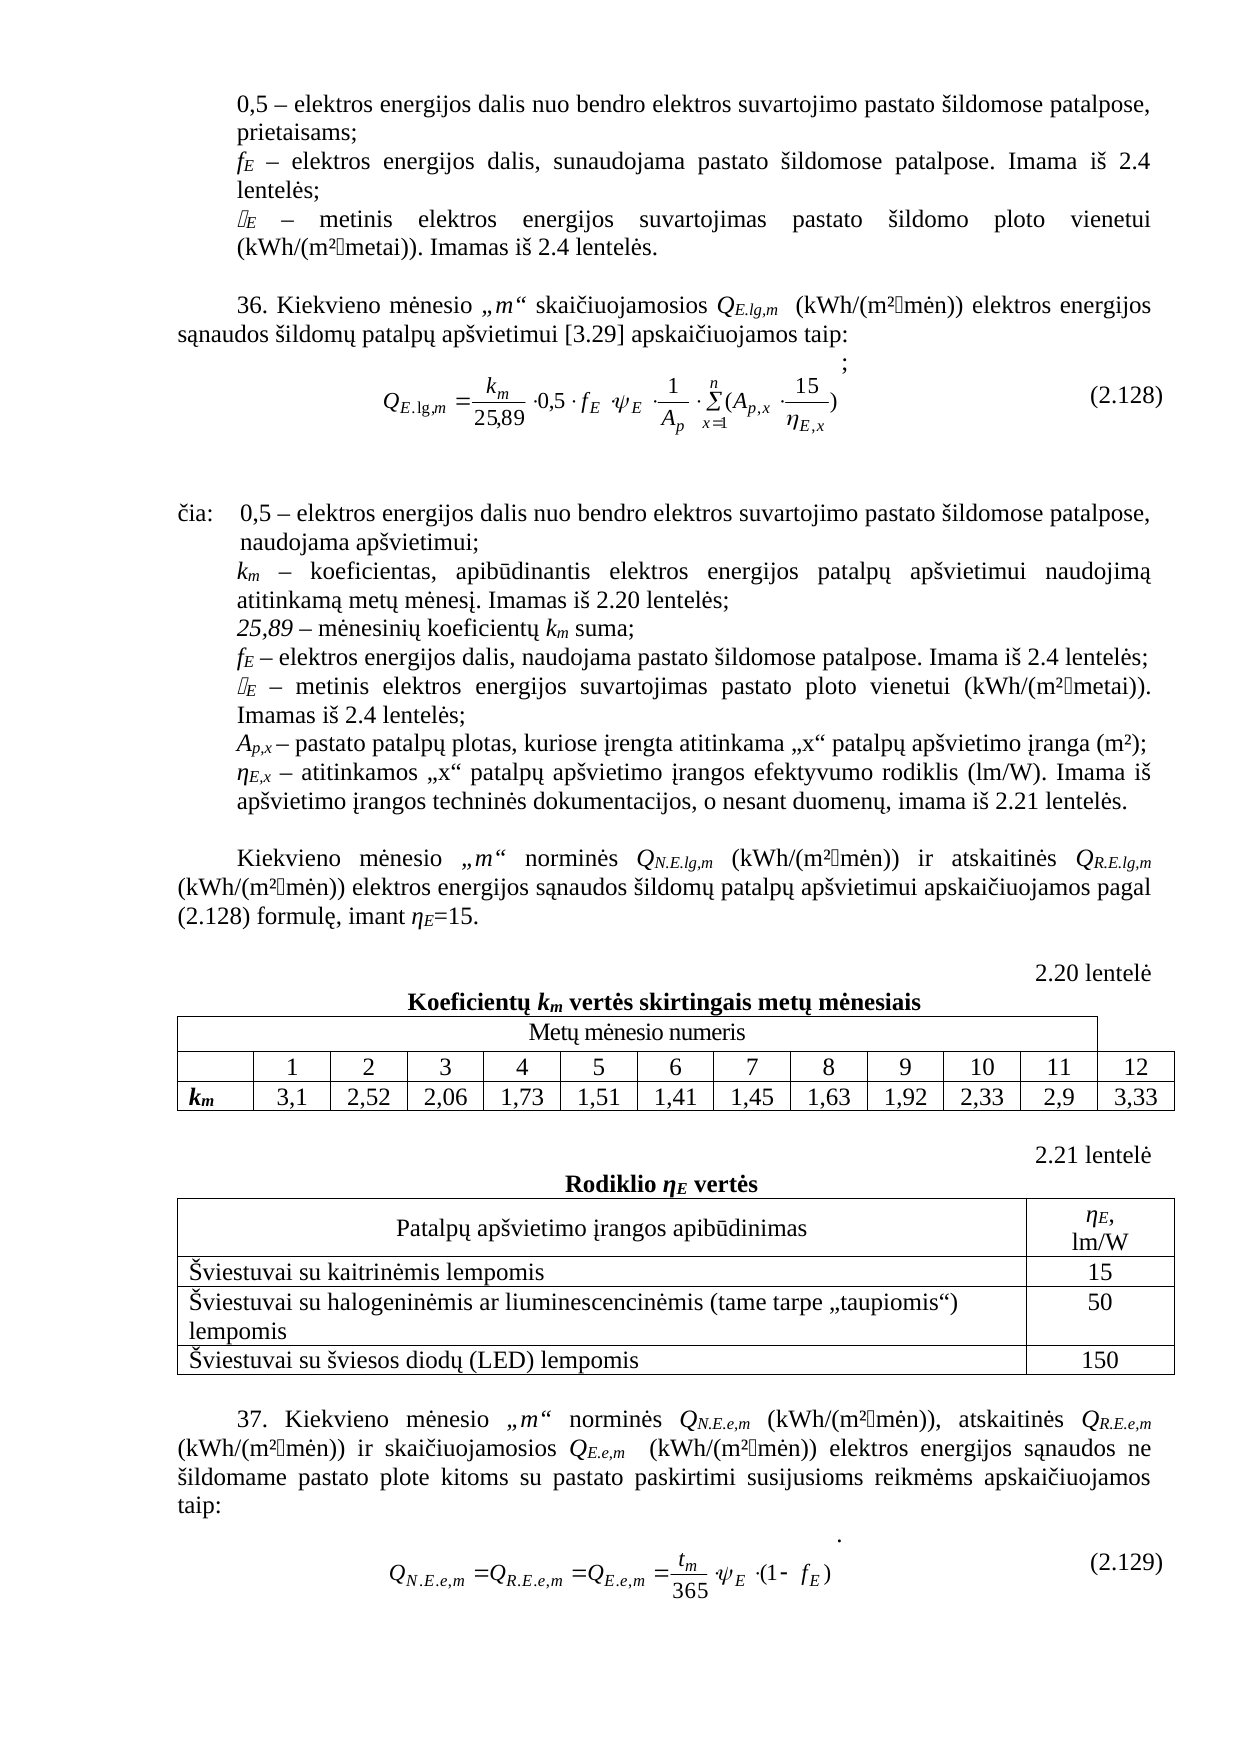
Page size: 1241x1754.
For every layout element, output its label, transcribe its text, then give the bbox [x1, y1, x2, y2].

table_cell 1,41 [638, 1082, 713, 1110]
table_cell 50 [1027, 1287, 1174, 1344]
text Rodiklio ηE vertės [177, 1169, 1152, 1198]
table_cell 1,73 [484, 1082, 560, 1110]
table_cell Šviestuvai su halogeninėmis ar liuminescencinėmis (tame tarpe „taupiomis“) lempomis [178, 1287, 1026, 1344]
text 36. Kiekvieno mėnesio „m“ skaičiuojamosios QE.lg,m (kWh/(m²mėn)) elektros energijos sąnaudos šildomų patalpų apšvietimui [3.29] apskaičiuojamos taip: [177, 290, 1152, 347]
table_cell 2,9 [1021, 1082, 1097, 1110]
table_header ηE, lm/W [1027, 1199, 1174, 1256]
text 0,5 – elektros energijos dalis nuo bendro elektros suvartojimo pastato šildomose patalpose, prietaisams; [237, 89, 1152, 146]
text 2.20 lentelė [252, 958, 1152, 987]
text Koeficientų km vertės skirtingais metų mėnesiais [177, 987, 1152, 1016]
table_header ; [177, 348, 1051, 441]
text čia: 0,5 – elektros energijos dalis nuo bendro elektros suvartojimo pastato šildomose patalpose, naudojama apšvietimui; [177, 498, 1152, 556]
table_cell 1,45 [714, 1082, 790, 1110]
table_header (2.129) [1051, 1519, 1174, 1603]
table_cell 1 [254, 1052, 330, 1081]
table_cell 7 [714, 1052, 790, 1081]
text 2.21 lentelė [252, 1140, 1152, 1169]
table_cell 3,1 [254, 1082, 330, 1110]
table_cell 6 [638, 1052, 713, 1081]
table_cell 15 [1027, 1257, 1174, 1286]
table_cell 9 [868, 1052, 943, 1081]
table_cell Šviestuvai su šviesos diodų (LED) lempomis [178, 1346, 1026, 1374]
table_cell 2,52 [331, 1082, 407, 1110]
table_header Metų mėnesio numeris [178, 1017, 1097, 1051]
text ηE,x – atitinkamos „x“ patalpų apšvietimo įrangos efektyvumo rodiklis (lm/W). Imama iš apšvietimo įrangos techninės dokumentacijos, o nesant duomenų, imama iš 2.21 lentelės. [237, 757, 1152, 815]
table_header Patalpų apšvietimo įrangos apibūdinimas [178, 1199, 1026, 1256]
text fE – elektros energijos dalis, naudojama pastato šildomose patalpose. Imama iš 2.4 lentelės; [237, 642, 1152, 671]
table_cell Šviestuvai su kaitrinėmis lempomis [178, 1257, 1026, 1286]
table_cell 1,92 [868, 1082, 943, 1110]
table_header [1098, 1016, 1174, 1051]
table_cell 2,33 [944, 1082, 1020, 1110]
table_cell 10 [944, 1052, 1020, 1081]
table_cell 12 [1098, 1052, 1174, 1081]
text 37. Kiekvieno mėnesio „m“ norminės QN.E.e,m (kWh/(m²mėn)), atskaitinės QR.E.e,m (kWh/(m²mėn)) ir skaičiuojamosios QE.e,m (kWh/(m²mėn)) elektros energijos sąnaudos ne šildomame pastato plote kitoms su pastato paskirtimi susijusioms reikmėms apskaičiuojamos taip: [177, 1404, 1152, 1519]
table_cell 4 [484, 1052, 560, 1081]
table_cell [178, 1052, 253, 1081]
table_cell 2,06 [408, 1082, 483, 1110]
table_cell 8 [791, 1052, 867, 1081]
table_header . [177, 1519, 1051, 1603]
text fE – elektros energijos dalis, sunaudojama pastato šildomose patalpose. Imama iš 2.4 lentelės; [237, 146, 1152, 204]
table_cell 1,63 [791, 1082, 867, 1110]
table_cell km [178, 1082, 253, 1110]
text Kiekvieno mėnesio „m“ norminės QN.E.lg,m (kWh/(m²mėn)) ir atskaitinės QR.E.lg,m (kWh/(m²mėn)) elektros energijos sąnaudos šildomų patalpų apšvietimui apskaičiuojamos pagal (2.128) formulę, imant ηE=15. [177, 843, 1152, 930]
table_cell 3,33 [1098, 1082, 1174, 1110]
table_cell 5 [561, 1052, 637, 1081]
table_cell 3 [408, 1052, 483, 1081]
table_header (2.128) [1051, 348, 1174, 441]
table_cell 150 [1027, 1346, 1174, 1374]
text Ap,x – pastato patalpų plotas, kuriose įrengta atitinkama „x“ patalpų apšvietimo įranga (m²); [177, 728, 1152, 757]
text 25,89 – mėnesinių koeficientų km suma; [177, 613, 1152, 642]
table_cell 11 [1021, 1052, 1097, 1081]
table_cell 2 [331, 1052, 407, 1081]
text E – metinis elektros energijos suvartojimas pastato ploto vienetui (kWh/(m²metai)). Imamas iš 2.4 lentelės; [237, 671, 1152, 728]
text E – metinis elektros energijos suvartojimas pastato šildomo ploto vienetui (kWh/(m²metai)). Imamas iš 2.4 lentelės. [237, 204, 1152, 261]
table_cell 1,51 [561, 1082, 637, 1110]
text km – koeficientas, apibūdinantis elektros energijos patalpų apšvietimui naudojimą atitinkamą metų mėnesį. Imamas iš 2.20 lentelės; [237, 556, 1152, 613]
